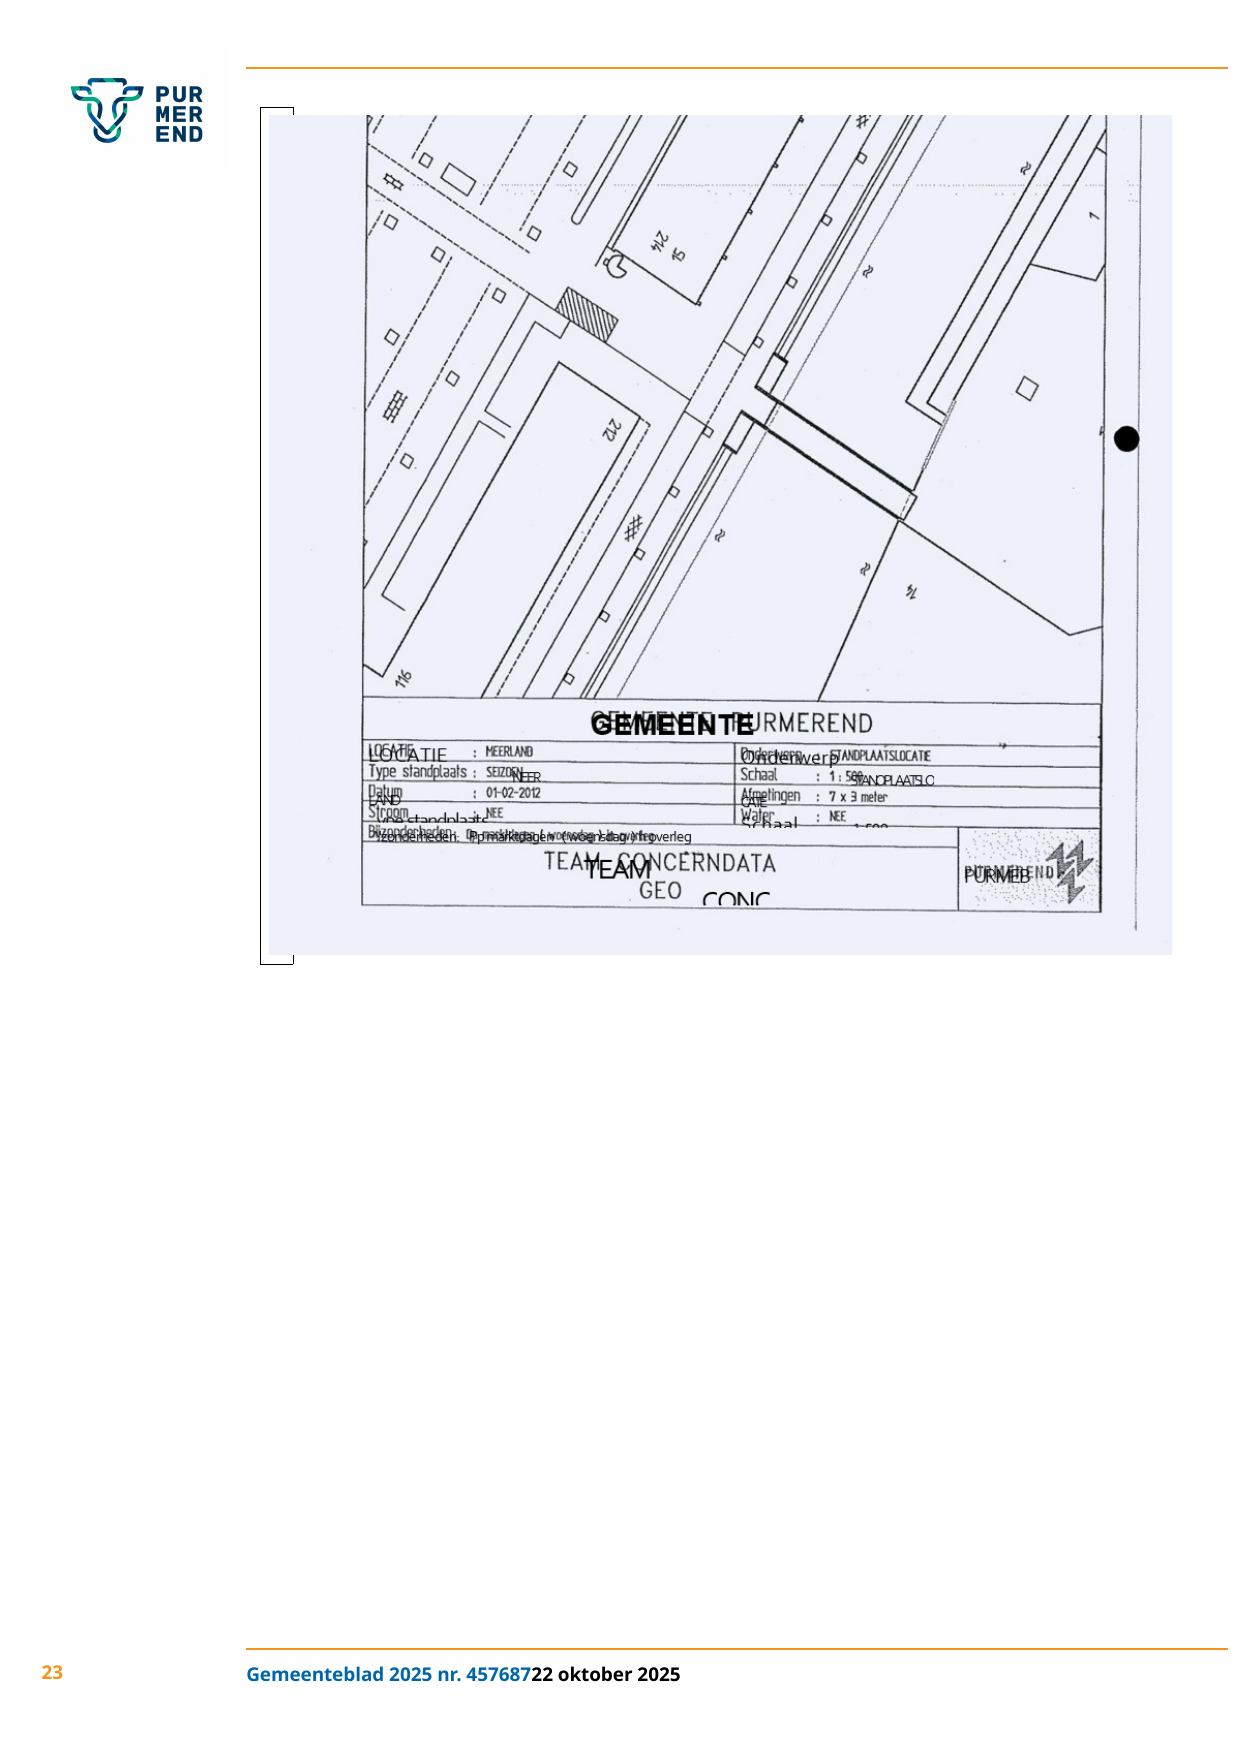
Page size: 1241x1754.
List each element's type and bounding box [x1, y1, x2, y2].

picture [268, 115, 1173, 955]
picture [41, 47, 231, 172]
